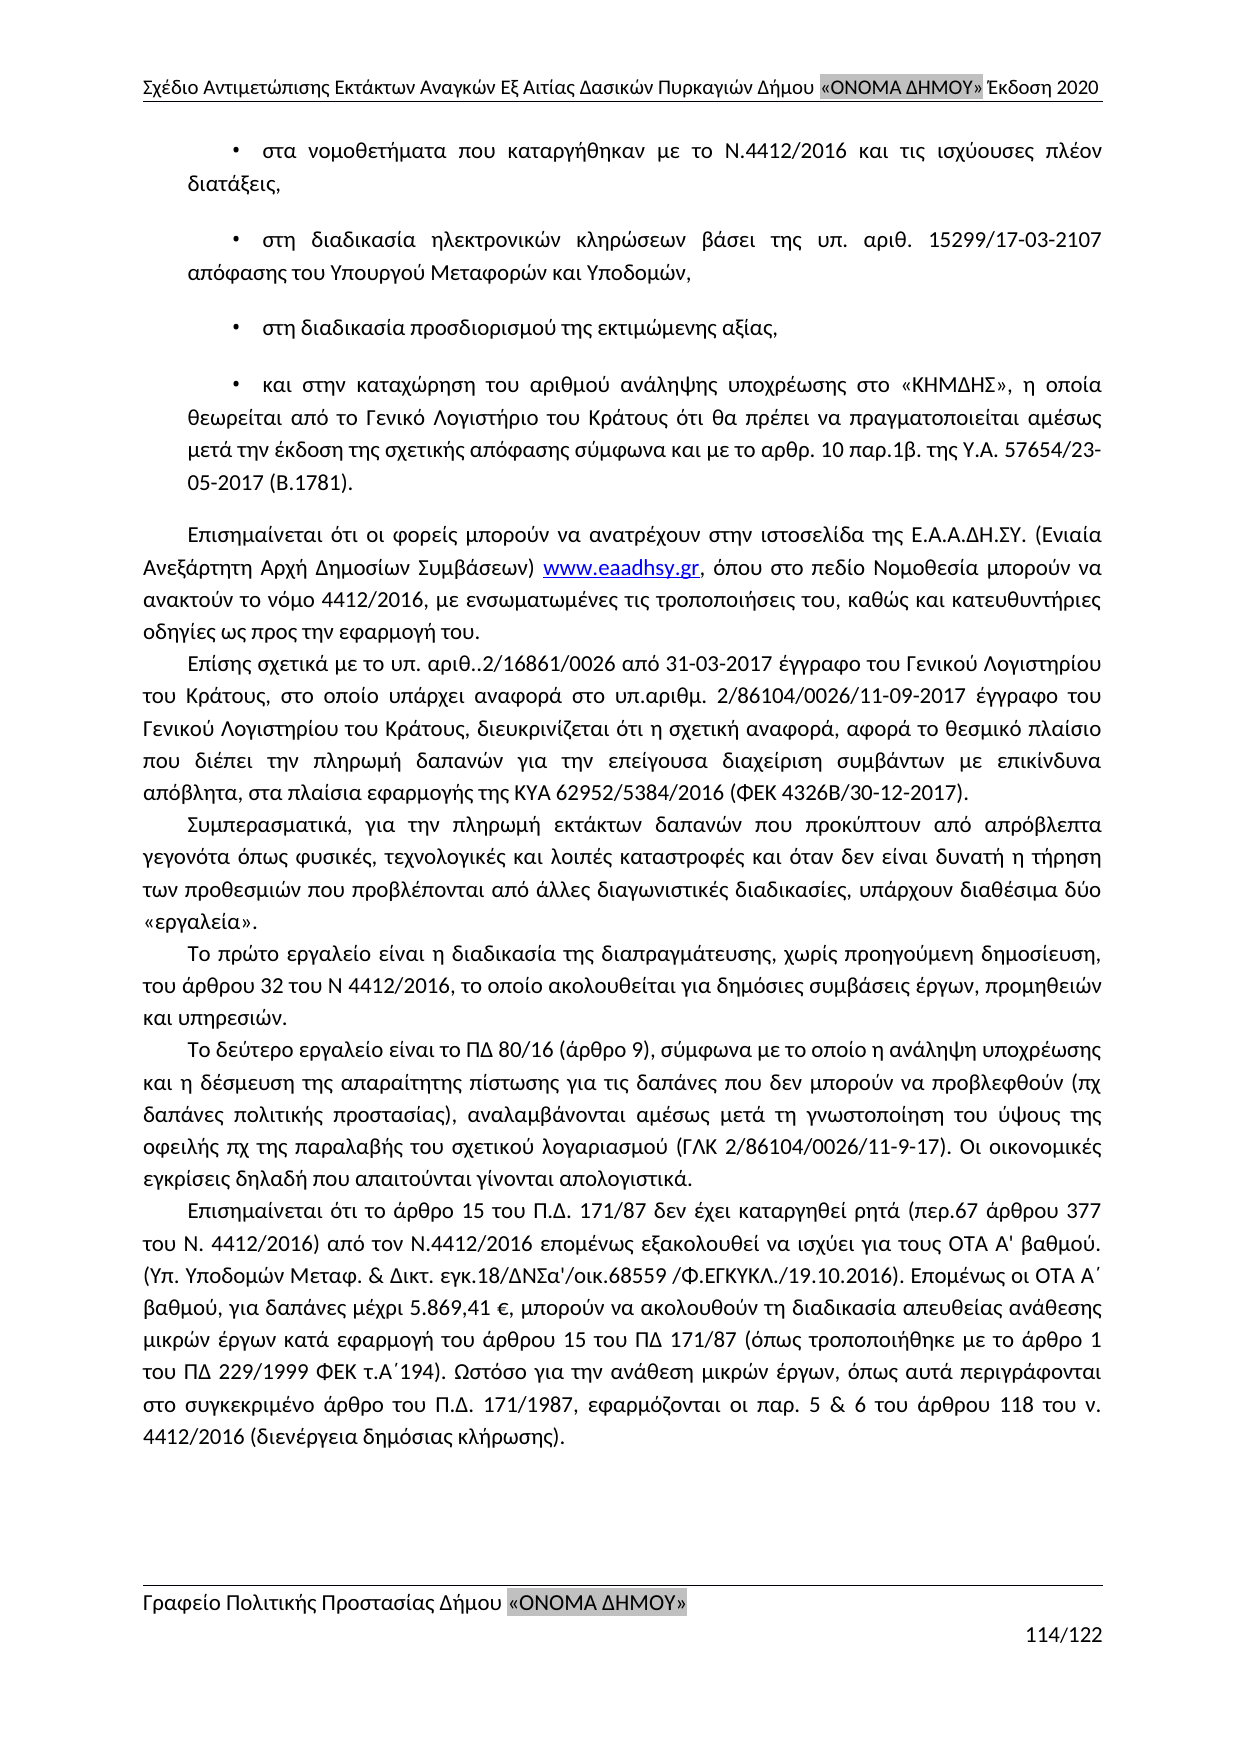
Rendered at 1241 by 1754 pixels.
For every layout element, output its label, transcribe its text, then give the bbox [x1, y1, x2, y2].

text Επισημαίνεται ότι οι φορείς μπορούν να ανατρέχουν στην ιστοσελίδα της Ε.Α.Α.ΔΗ.ΣΥ. (Ενιαία Ανεξάρτητη Αρχή Δημοσίων Συμβάσεων) www.eaadhsy.gr, όπου στο πεδίο Νομοθεσία μπορούν να ανακτούν το νόμο 4412/2016, με ενσωματωμένες τις τροποποιήσεις του, καθώς και κατευθυντήριες οδηγίες ως προς την εφαρμογή του. [143, 521, 1103, 645]
text Επισημαίνεται ότι το άρθρο 15 του Π.Δ. 171/87 δεν έχει καταργηθεί ρητά (περ.67 άρθρου 377 του Ν. 4412/2016) από τον Ν.4412/2016 επομένως εξακολουθεί να ισχύει για τους OTA Α' βαθμού. (Υπ. Υποδομών Μεταφ. & Δικτ. εγκ.18/ΔΝΣα'/οικ.68559 /Φ.ΕΓΚΥΚΛ./19.10.2016). Επομένως οι ΟΤΑ Α΄ βαθμού, για δαπάνες μέχρι 5.869,41 €, μπορούν να ακολουθούν τη διαδικασία απευθείας ανάθεσης μικρών έργων κατά εφαρμογή του άρθρου 15 του ΠΔ 171/87 (όπως τροποποιήθηκε με το άρθρο 1 του ΠΔ 229/1999 ΦΕΚ τ.Α΄194). Ωστόσο για την ανάθεση μικρών έργων, όπως αυτά περιγράφονται στο συγκεκριμένο άρθρο του Π.Δ. 171/1987, εφαρμόζονται οι παρ. 5 & 6 του άρθρου 118 του ν. 4412/2016 (διενέργεια δημόσιας κλήρωσης). [143, 1197, 1103, 1450]
text Επίσης σχετικά με το υπ. αριθ..2/16861/0026 από 31-03-2017 έγγραφο του Γενικού Λογιστηρίου του Κράτους, στο οποίο υπάρχει αναφορά στο υπ.αριθμ. 2/86104/0026/11-09-2017 έγγραφο του Γενικού Λογιστηρίου του Κράτους, διευκρινίζεται ότι η σχετική αναφορά, αφορά το θεσμικό πλαίσιο που διέπει την πληρωμή δαπανών για την επείγουσα διαχείριση συμβάντων με επικίνδυνα απόβλητα, στα πλαίσια εφαρμογής της ΚΥΑ 62952/5384/2016 (ΦΕΚ 4326Β/30-12-2017). [143, 649, 1103, 806]
list στη διαδικασία προσδιορισμού της εκτιμώμενης αξίας, [187, 311, 1103, 342]
text Το πρώτο εργαλείο είναι η διαδικασία της διαπραγμάτευσης, χωρίς προηγούμενη δημοσίευση, του άρθρου 32 του Ν 4412/2016, το οποίο ακολουθείται για δημόσιες συμβάσεις έργων, προμηθειών και υπηρεσιών. [143, 939, 1103, 1031]
text Το δεύτερο εργαλείο είναι το ΠΔ 80/16 (άρθρο 9), σύμφωνα με το οποίο η ανάληψη υποχρέωσης και η δέσμευση της απαραίτητης πίστωσης για τις δαπάνες που δεν μπορούν να προβλεφθούν (πχ δαπάνες πολιτικής προστασίας), αναλαμβάνονται αμέσως μετά τη γνωστοποίηση του ύψους της οφειλής πχ της παραλαβής του σχετικού λογαριασμού (ΓΛΚ 2/86104/0026/11-9-17). Οι οικονομικές εγκρίσεις δηλαδή που απαιτούνται γίνονται απολογιστικά. [143, 1036, 1103, 1192]
list και στην καταχώρηση του αριθμού ανάληψης υποχρέωσης στο «ΚΗΜΔΗΣ», η οποία θεωρείται από το Γενικό Λογιστήριο του Κράτους ότι θα πρέπει να πραγματοποιείται αμέσως μετά την έκδοση της σχετικής απόφασης σύμφωνα και με το αρθρ. 10 παρ.1β. της Υ.Α. 57654/23-05-2017 (Β.1781). [187, 368, 1103, 496]
text Συμπερασματικά, για την πληρωμή εκτάκτων δαπανών που προκύπτουν από απρόβλεπτα γεγονότα όπως φυσικές, τεχνολογικές και λοιπές καταστροφές και όταν δεν είναι δυνατή η τήρηση των προθεσμιών που προβλέπονται από άλλες διαγωνιστικές διαδικασίες, υπάρχουν διαθέσιμα δύο «εργαλεία». [143, 810, 1103, 935]
list στη διαδικασία ηλεκτρονικών κληρώσεων βάσει της υπ. αριθ. 15299/17-03-2107 απόφασης του Υπουργού Μεταφορών και Υποδομών, [187, 223, 1103, 286]
list στα νομοθετήματα που καταργήθηκαν με το Ν.4412/2016 και τις ισχύουσες πλέον διατάξεις, [187, 134, 1103, 198]
